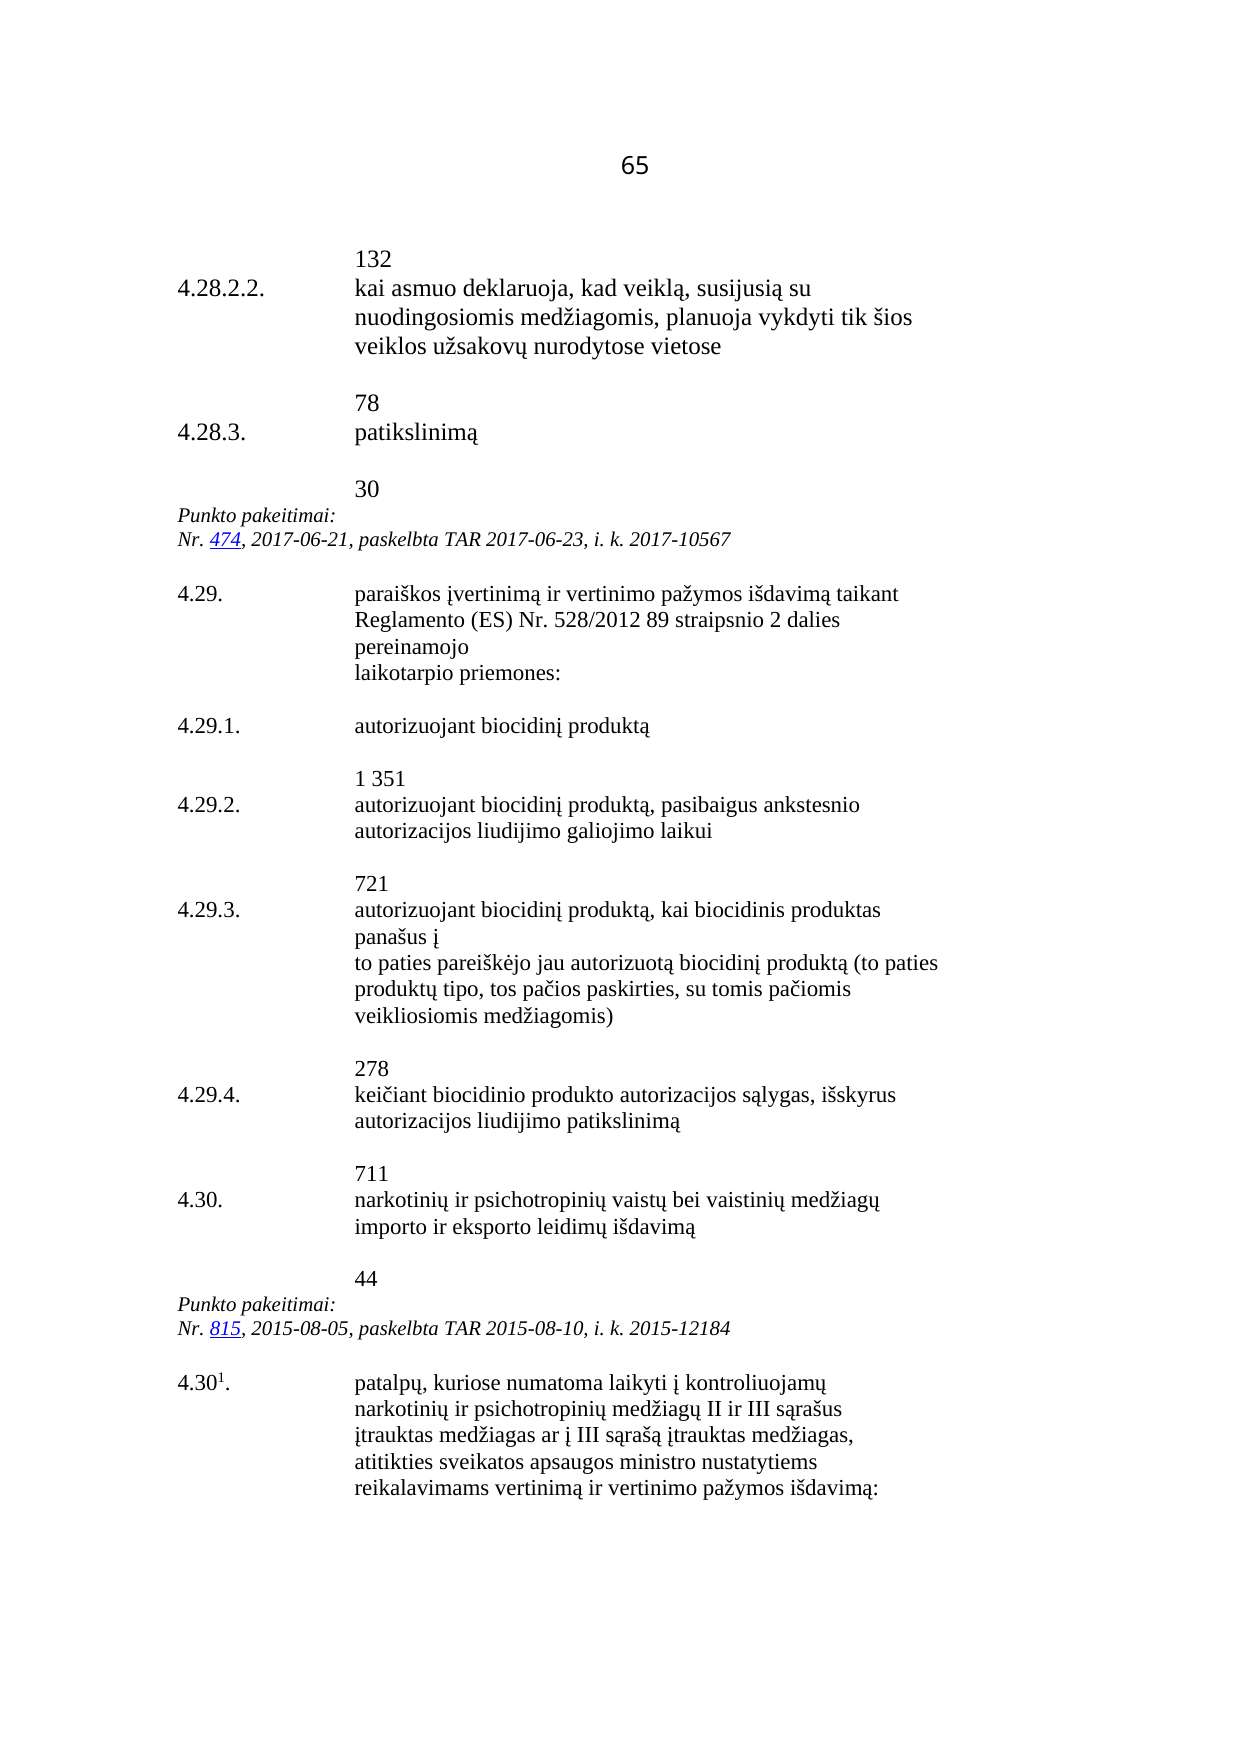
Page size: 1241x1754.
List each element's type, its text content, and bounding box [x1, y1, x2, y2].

text autorizacijos liudijimo galiojimo laikui 721 [354, 817, 945, 896]
text 4.30. narkotinių ir psichotropinių vaistų bei vaistinių medžiagų [177, 1186, 945, 1213]
text produktų tipo, tos pačios paskirties, su tomis pačiomis [354, 976, 945, 1002]
text nuodingosiomis medžiagomis, planuoja vykdyti tik šios [354, 302, 945, 331]
text 4.29.4. keičiant biocidinio produkto autorizacijos sąlygas, išskyrus [177, 1081, 945, 1107]
text Nr. 815, 2015-08-05, paskelbta TAR 2015-08-10, i. k. 2015-12184 [177, 1316, 1093, 1340]
text narkotinių ir psichotropinių medžiagų II ir III sąrašus [354, 1395, 945, 1421]
text 4.29.2. autorizuojant biocidinį produktą, pasibaigus ankstesnio [177, 791, 945, 817]
text 4.29.1. autorizuojant biocidinį produktą 1 351 [177, 712, 945, 791]
text importo ir eksporto leidimų išdavimą 44 [354, 1213, 945, 1292]
text 4.29. paraiškos įvertinimą ir vertinimo pažymos išdavimą taikant [177, 580, 945, 607]
text įtrauktas medžiagas ar į III sąrašą įtrauktas medžiagas, [354, 1421, 945, 1448]
text reikalavimams vertinimą ir vertinimo pažymos išdavimą: [354, 1474, 945, 1527]
text Punkto pakeitimai: [177, 503, 1093, 527]
text Punkto pakeitimai: [177, 1292, 1093, 1316]
text Nr. 474, 2017-06-21, paskelbta TAR 2017-06-23, i. k. 2017-10567 [177, 527, 1093, 551]
text 4.28.3. patikslinimą 30 [177, 417, 945, 503]
text Reglamento (ES) Nr. 528/2012 89 straipsnio 2 dalies pereinamojo [354, 607, 945, 659]
text 4.28.2.2. kai asmuo deklaruoja, kad veiklą, susijusią su [177, 273, 945, 302]
text laikotarpio priemones: [354, 659, 945, 712]
text veiklos užsakovų nurodytose vietose 78 [354, 331, 945, 417]
text veikliosiomis medžiagomis) 278 [354, 1002, 945, 1081]
text to paties pareiškėjo jau autorizuotą biocidinį produktą (to paties [354, 949, 945, 976]
text atitikties sveikatos apsaugos ministro nustatytiems [354, 1448, 945, 1474]
text 132 [354, 216, 945, 273]
text 4.301. patalpų, kuriose numatoma laikyti į kontroliuojamų [177, 1369, 945, 1395]
text autorizacijos liudijimo patikslinimą 711 [354, 1107, 945, 1186]
text 4.29.3. autorizuojant biocidinį produktą, kai biocidinis produktas panašus į [177, 896, 945, 949]
